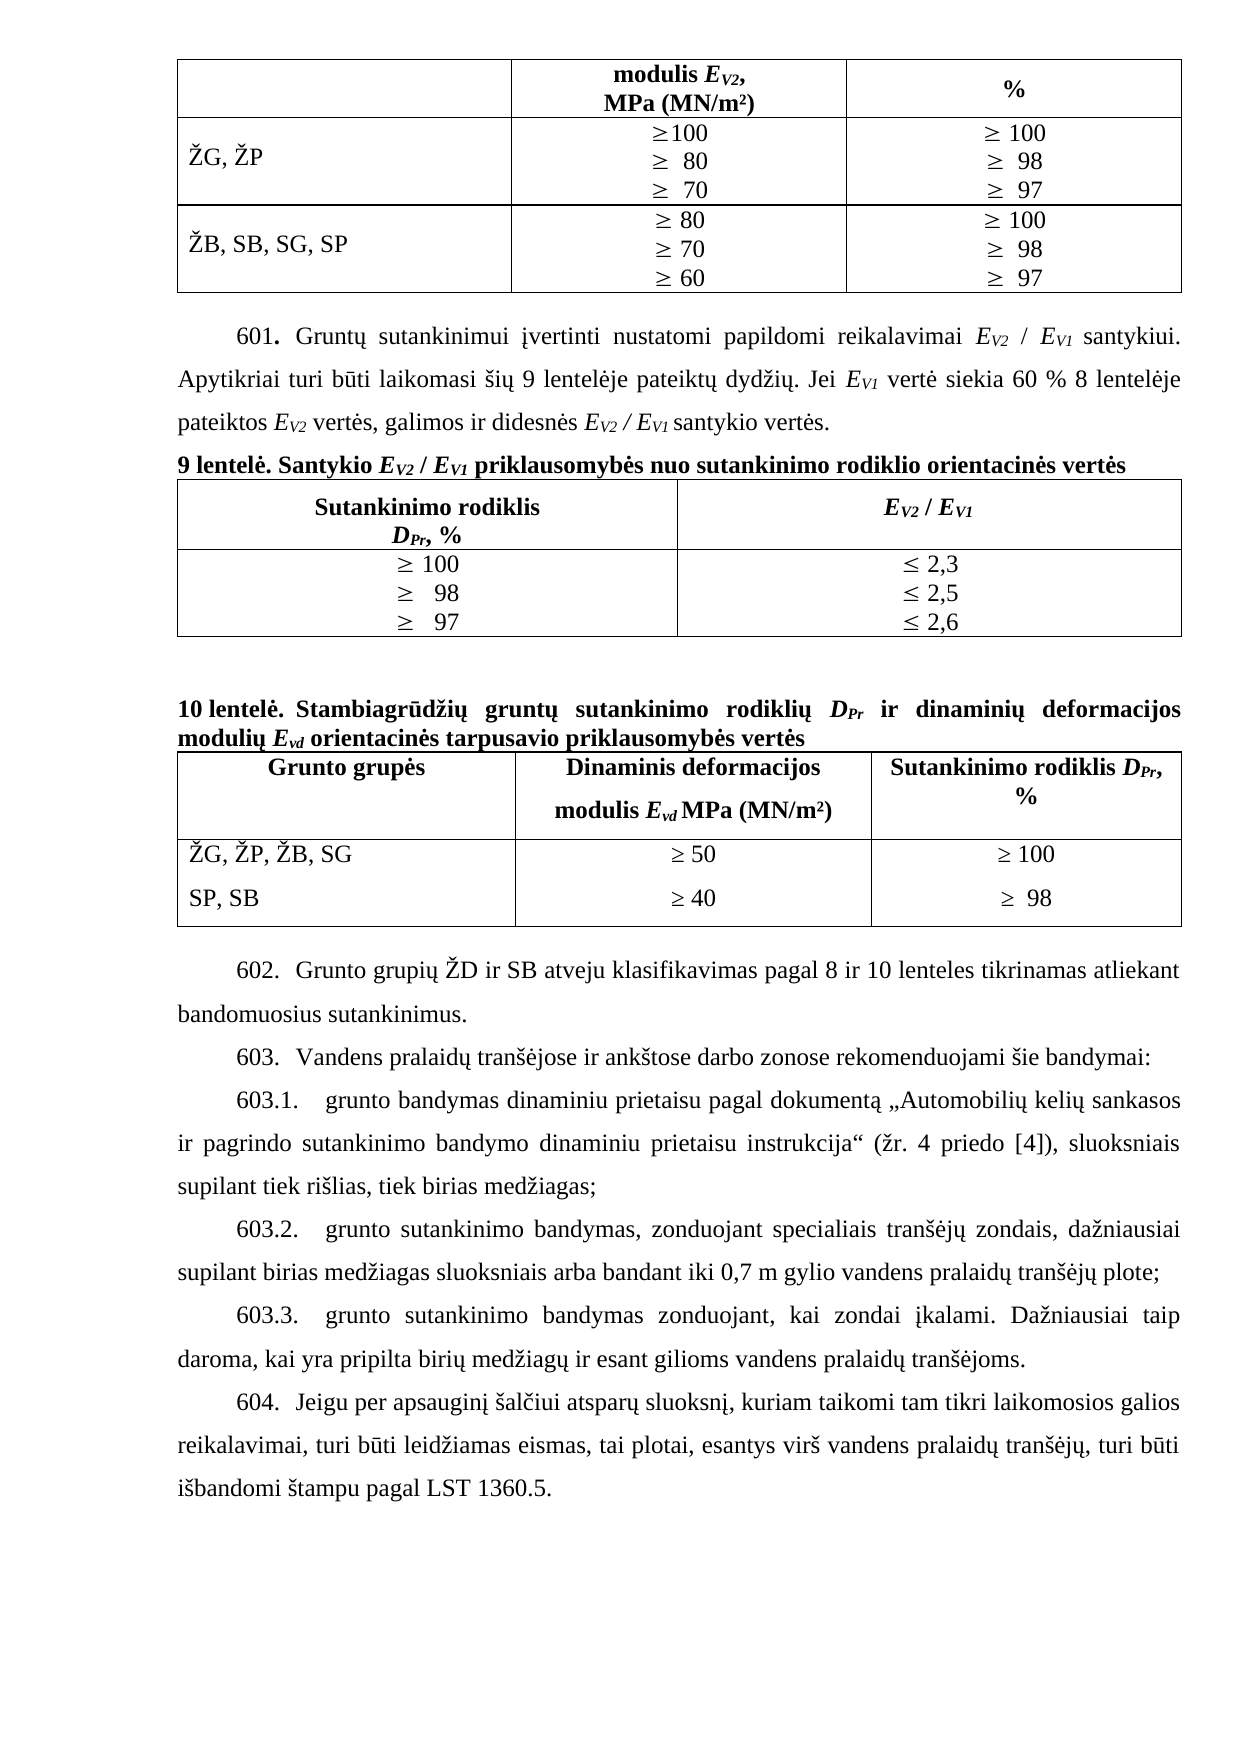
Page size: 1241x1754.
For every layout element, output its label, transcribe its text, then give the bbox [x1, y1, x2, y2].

table_header Dinaminis deformacijos modulis Evd MPa (MN/m²) [516, 753, 871, 838]
table_header [178, 60, 511, 117]
text 603. Vandens pralaidų tranšėjose ir ankštose darbo zonose rekomenduojami šie bandymai: [177, 1042, 1181, 1071]
table_header EV2 / EV1 [678, 480, 1181, 549]
text 602. Grunto grupių ŽD ir SB atveju klasifikavimas pagal 8 ir 10 lenteles tikrinamas atliekant bandomuosius sutankinimus. [177, 956, 1181, 1027]
text 10 lentelė. Stambiagrūdžių gruntų sutankinimo rodiklių DPr ir dinaminių deformacijos modulių Evd orientacinės tarpusavio priklausomybės vertės [177, 694, 1181, 751]
table_cell ŽB, SB, SG, SP [178, 206, 511, 292]
table_header % [847, 60, 1181, 117]
table_header Sutankinimo rodiklis DPr, % [872, 753, 1181, 838]
text 601. Gruntų sutankinimui įvertinti nustatomi papildomi reikalavimai EV2 / EV1 santykiui. Apytikriai turi būti laikomasi šių 9 lentelėje pateiktų dydžių. Jei EV1 vertė siekia 60 % 8 lentelėje pateiktos EV2 vertės, galimos ir didesnės EV2 / EV1 santykio vertės. [177, 321, 1181, 436]
table_cell  80  70  60 [512, 206, 846, 292]
table_cell ŽG, ŽP [178, 118, 511, 204]
table_cell  100  98  97 [178, 550, 677, 636]
table_cell  2,3  2,5  2,6 [678, 550, 1181, 636]
table_cell  100  98  97 [847, 206, 1181, 292]
table_header Sutankinimo rodiklis DPr, % [178, 480, 677, 549]
table_cell ≥ 50 ≥ 40 [516, 840, 871, 926]
table_cell ŽG, ŽP, ŽB, SG SP, SB [178, 840, 515, 926]
table_cell 100  80  70 [512, 118, 846, 204]
table_header modulis EV2, MPa (MN/m²) [512, 60, 846, 117]
table_cell  100  98  97 [847, 118, 1181, 204]
text 9 lentelė. Santykio EV2 / EV1 priklausomybės nuo sutankinimo rodiklio orientacinės vertės [177, 450, 1181, 479]
table_cell ≥ 100 ≥ 98 [872, 840, 1181, 926]
table_header Grunto grupės [178, 753, 515, 838]
text 603.2. grunto sutankinimo bandymas, zonduojant specialiais tranšėjų zondais, dažniausiai supilant birias medžiagas sluoksniais arba bandant iki 0,7 m gylio vandens pralaidų tranšėjų plote; [177, 1214, 1181, 1286]
text 603.3. grunto sutankinimo bandymas zonduojant, kai zondai įkalami. Dažniausiai taip daroma, kai yra pripilta birių medžiagų ir esant gilioms vandens pralaidų tranšėjoms. [177, 1301, 1181, 1372]
text 603.1. grunto bandymas dinaminiu prietaisu pagal dokumentą „Automobilių kelių sankasos ir pagrindo sutankinimo bandymo dinaminiu prietaisu instrukcija“ (žr. 4 priedo [4]), sluoksniais supilant tiek rišlias, tiek birias medžiagas; [177, 1085, 1181, 1200]
text 604. Jeigu per apsauginį šalčiui atsparų sluoksnį, kuriam taikomi tam tikri laikomosios galios reikalavimai, turi būti leidžiamas eismas, tai plotai, esantys virš vandens pralaidų tranšėjų, turi būti išbandomi štampu pagal LST 1360.5. [177, 1387, 1181, 1502]
